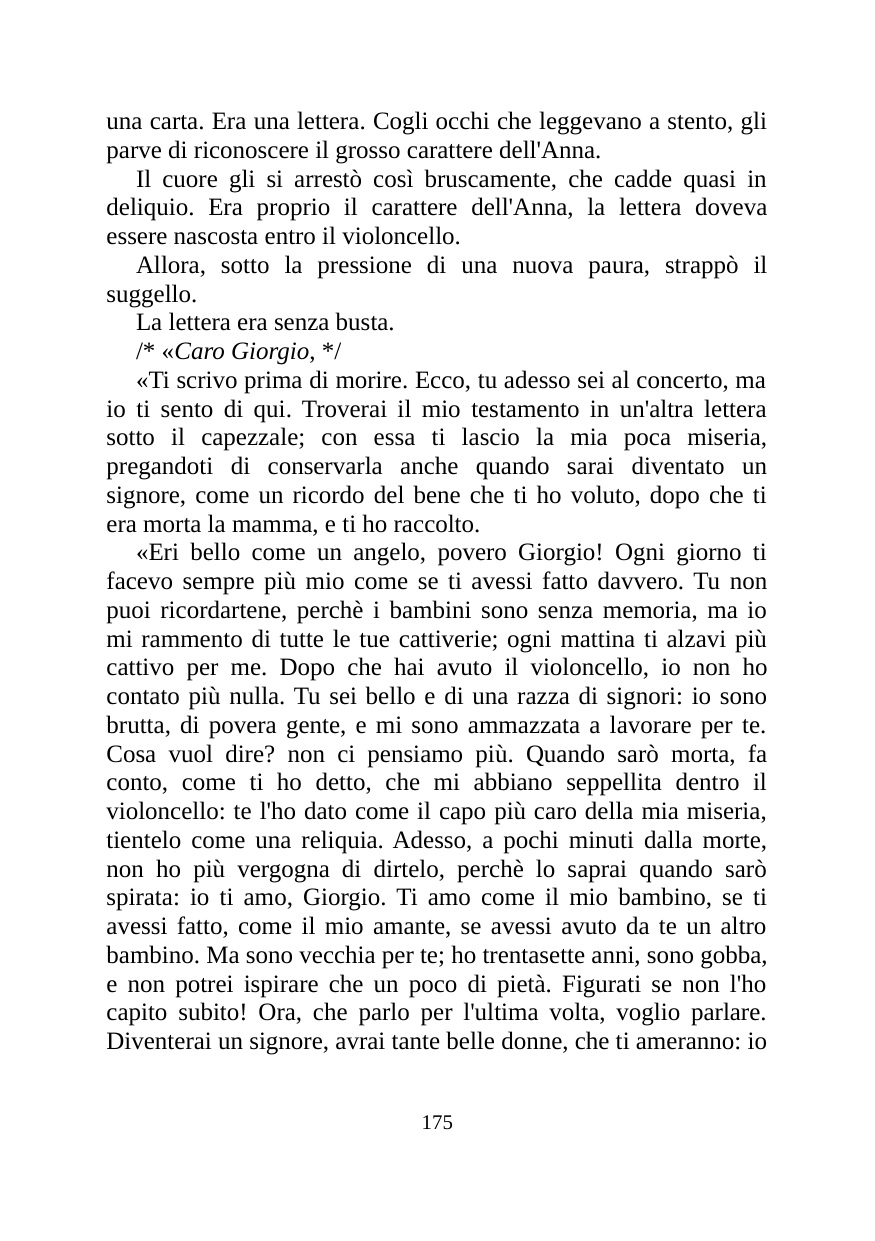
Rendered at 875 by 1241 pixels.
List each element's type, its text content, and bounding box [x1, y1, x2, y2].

text /* «Caro Giorgio, */ [106, 336, 768, 365]
text «Ti scrivo prima di morire. Ecco, tu adesso sei al concerto, ma io ti sento di qui. Troverai il mio testamento in un'altra lettera sotto il capezzale; con essa ti lascio la mia poca miseria, pregandoti di conservarla anche quando sarai diventato un signore, come un ricordo del bene che ti ho voluto, dopo che ti era morta la mamma, e ti ho raccolto. [106, 365, 768, 537]
text Il cuore gli si arrestò così bruscamente, che cadde quasi in deliquio. Era proprio il carattere dell'Anna, la lettera doveva essere nascosta entro il violoncello. [106, 164, 768, 250]
text Allora, sotto la pressione di una nuova paura, strappò il suggello. [106, 250, 768, 307]
text «Eri bello come un angelo, povero Giorgio! Ogni giorno ti facevo sempre più mio come se ti avessi fatto davvero. Tu non puoi ricordartene, perchè i bambini sono senza memoria, ma io mi rammento di tutte le tue cattiverie; ogni mattina ti alzavi più cattivo per me. Dopo che hai avuto il violoncello, io non ho contato più nulla. Tu sei bello e di una razza di signori: io sono brutta, di povera gente, e mi sono ammazzata a lavorare per te. Cosa vuol dire? non ci pensiamo più. Quando sarò morta, fa conto, come ti ho detto, che mi abbiano seppellita dentro il violoncello: te l'ho dato come il capo più caro della mia miseria, tientelo come una reliquia. Adesso, a pochi minuti dalla morte, non ho più vergogna di dirtelo, perchè lo saprai quando sarò spirata: io ti amo, Giorgio. Ti amo come il mio bambino, se ti avessi fatto, come il mio amante, se avessi avuto da te un altro bambino. Ma sono vecchia per te; ho trentasette anni, sono gobba, e non potrei ispirare che un poco di pietà. Figurati se non l'ho capito subito! Ora, che parlo per l'ultima volta, voglio parlare. Diventerai un signore, avrai tante belle donne, che ti ameranno: io [106, 537, 768, 1055]
text La lettera era senza busta. [106, 307, 768, 336]
text una carta. Era una lettera. Cogli occhi che leggevano a stento, gli parve di riconoscere il grosso carattere dell'Anna. [106, 106, 768, 164]
